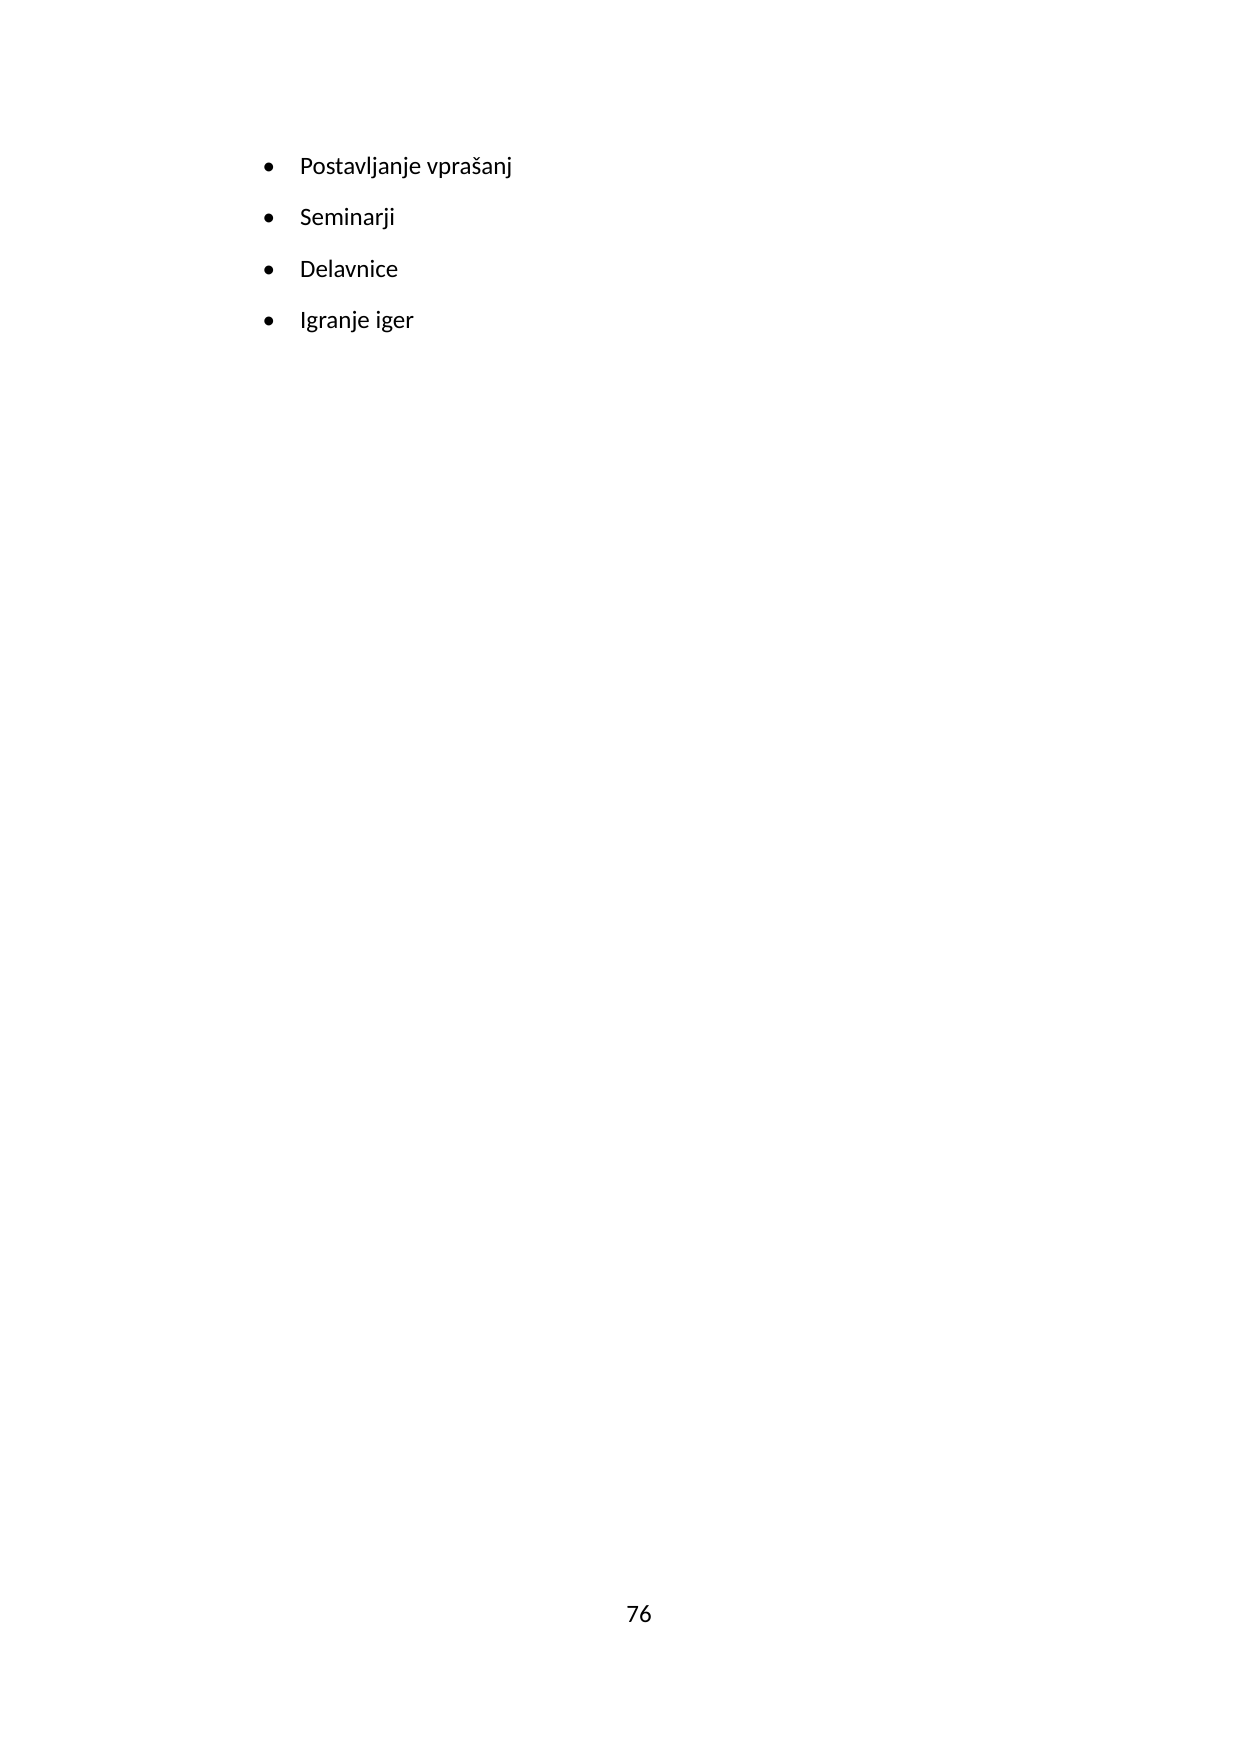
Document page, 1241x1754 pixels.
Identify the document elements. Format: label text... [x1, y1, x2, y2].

list Delavnice [262, 253, 1090, 283]
list Postavljanje vprašanj [262, 150, 1090, 181]
list Igranje iger [262, 304, 1090, 334]
list Seminarji [262, 201, 1090, 232]
